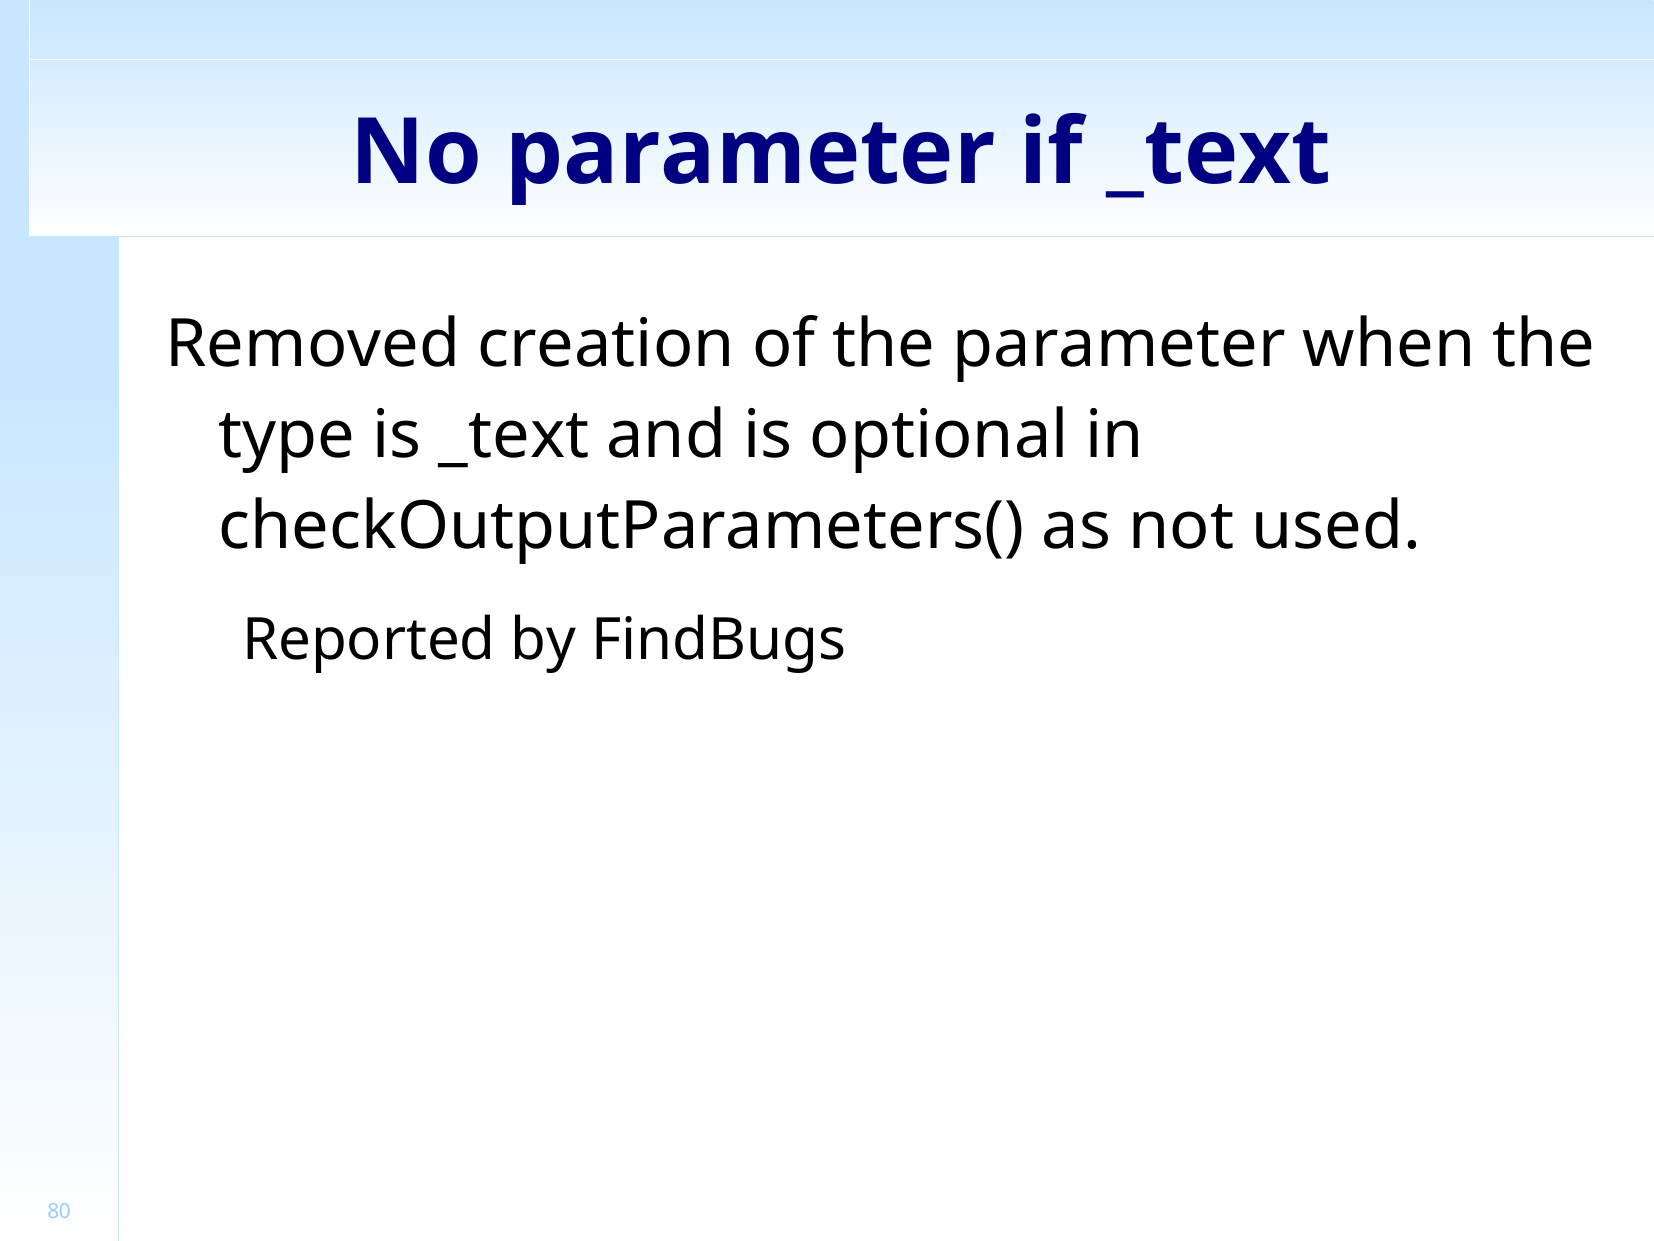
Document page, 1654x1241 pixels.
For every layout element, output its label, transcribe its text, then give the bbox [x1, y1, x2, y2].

title No parameter if _text [29, 59, 1654, 237]
list Removed creation of the parameter when the type is _text and is optional in checkOutputParameters() as not used. Reported by FindBugs [147, 295, 1625, 1182]
